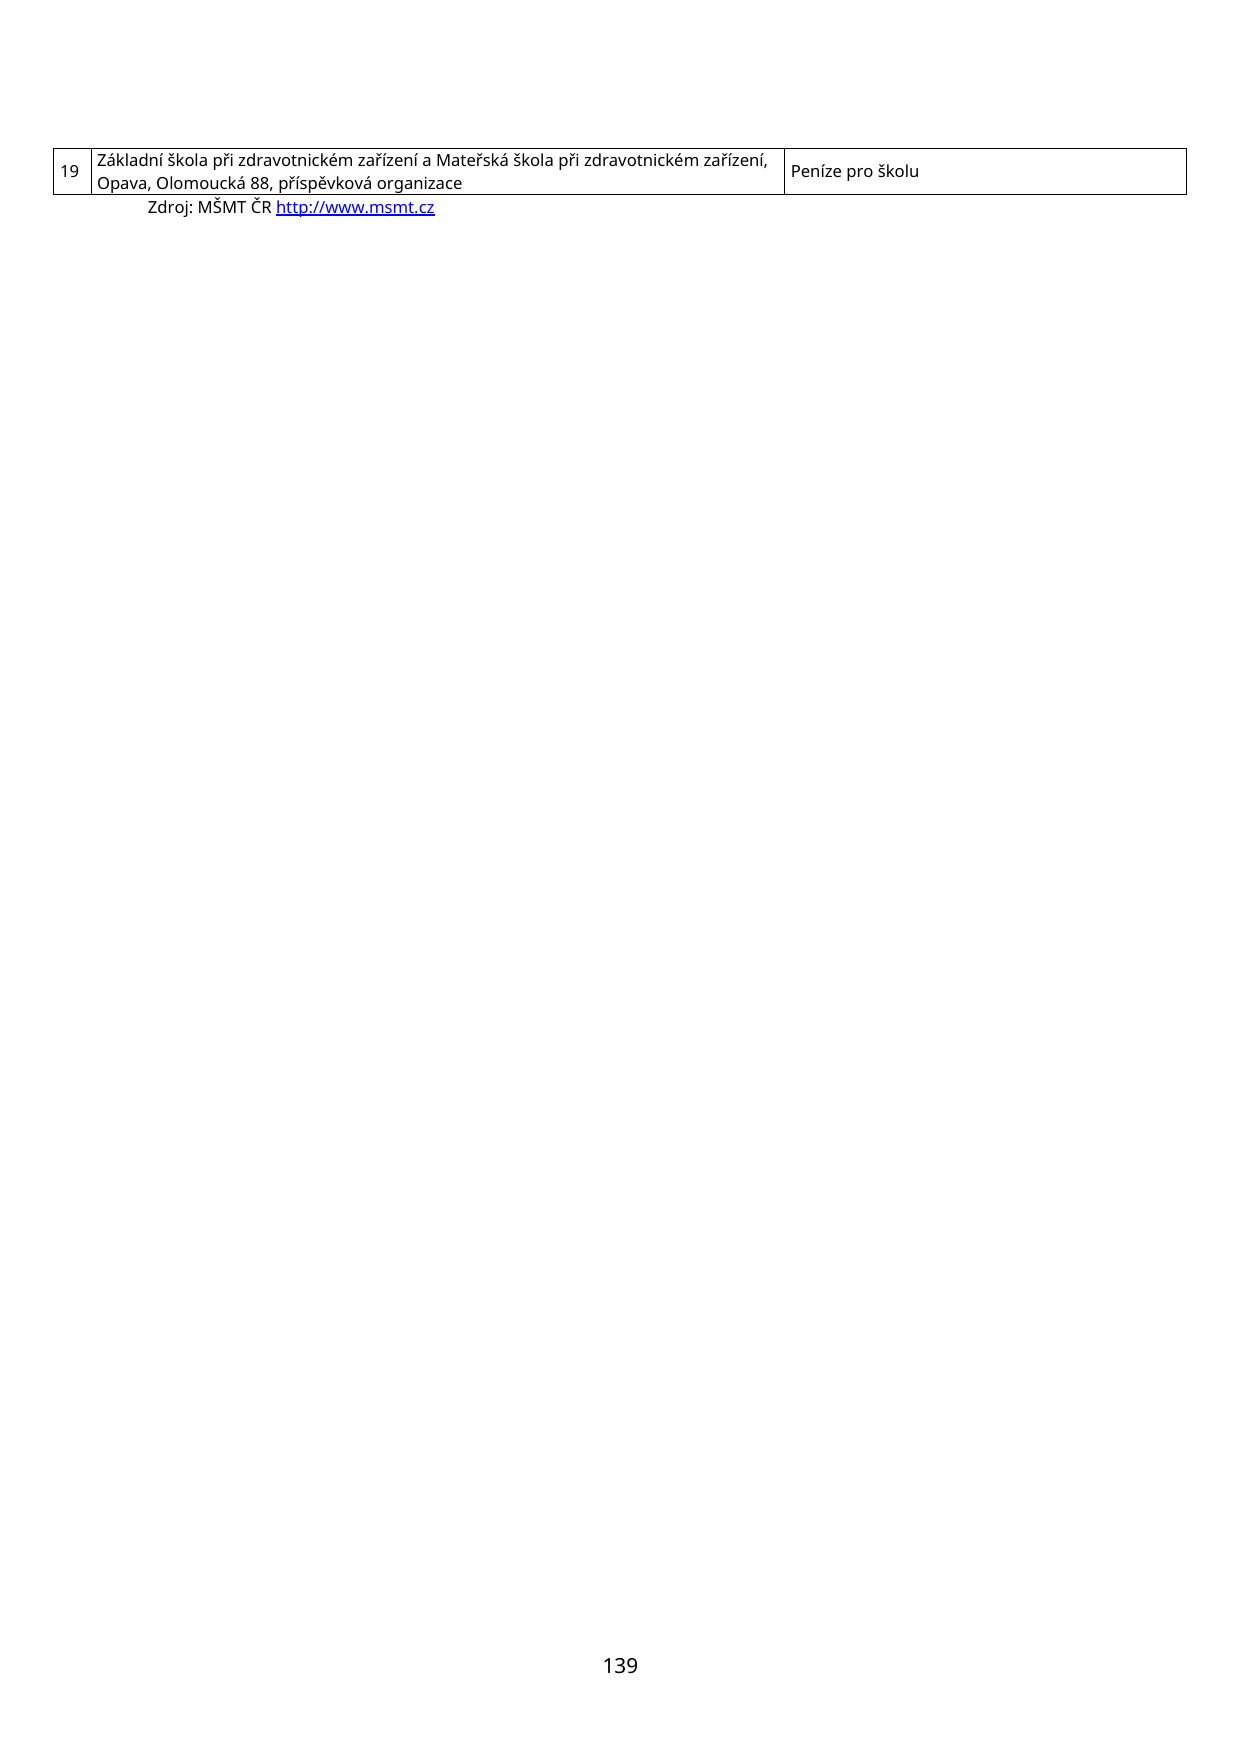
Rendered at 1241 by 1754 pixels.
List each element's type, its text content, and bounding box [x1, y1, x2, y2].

text Zdroj: MŠMT ČR http://www.msmt.cz [148, 195, 1092, 218]
table_cell 19 [54, 149, 91, 194]
table_cell Základní škola při zdravotnickém zařízení a Mateřská škola při zdravotnickém zařízení, Opava, Olomoucká 88, příspěvková organizace [92, 149, 784, 194]
table_cell Peníze pro školu [785, 149, 1186, 194]
